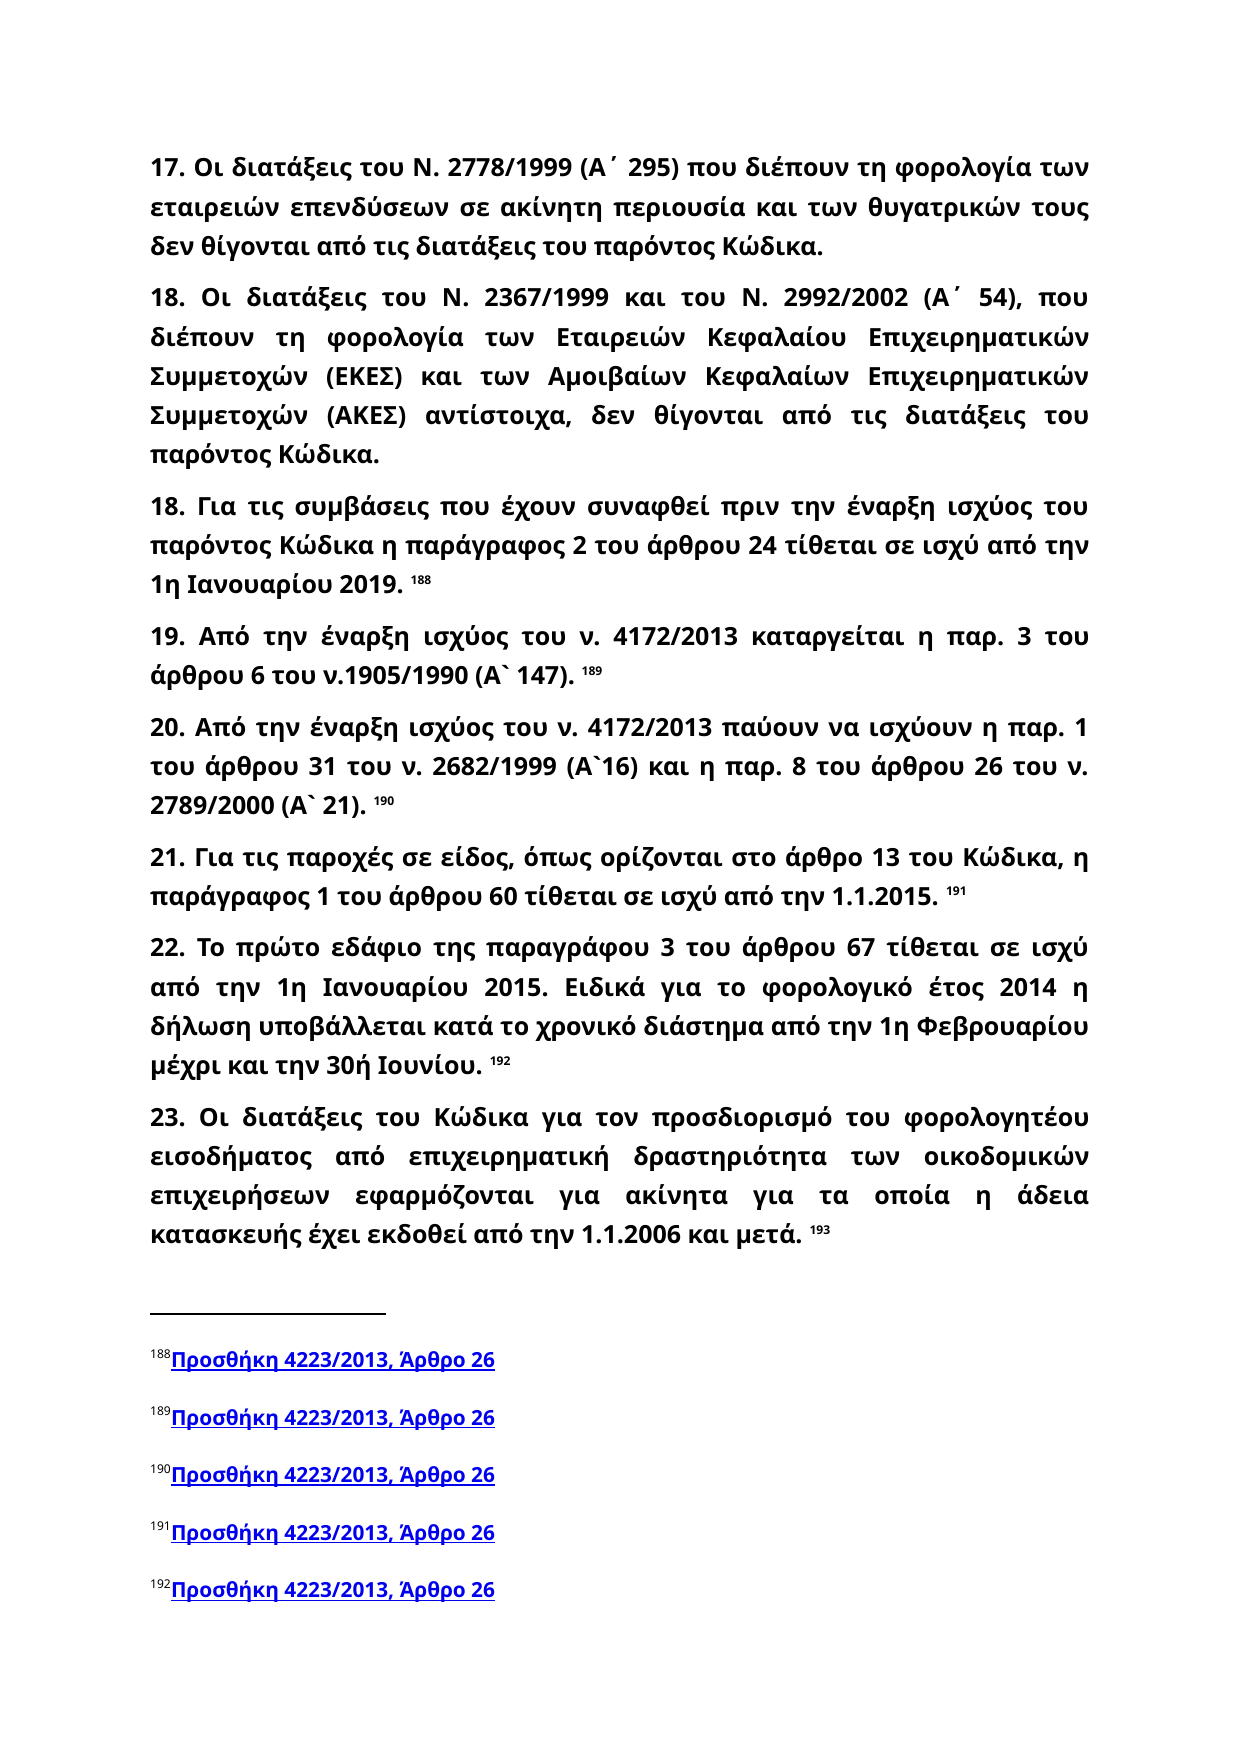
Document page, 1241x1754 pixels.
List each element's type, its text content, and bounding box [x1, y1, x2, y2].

text Προσθήκη 4223/2013, Άρθρο 26 [150, 1518, 1090, 1546]
text Προσθήκη 4223/2013, Άρθρο 26 [150, 1403, 1090, 1431]
text 22. Το πρώτο εδάφιο της παραγράφου 3 του άρθρου 67 τίθεται σε ισχύ από την 1η Ιανουαρίου 2015. Ειδικά για το φορολογικό έτος 2014 η δήλωση υποβάλλεται κατά το χρονικό διάστημα από την 1η Φεβρουαρίου μέχρι και την 30ή Ιουνίου. [150, 930, 1090, 1082]
text Προσθήκη 4223/2013, Άρθρο 26 [150, 1460, 1090, 1489]
text Προσθήκη 4223/2013, Άρθρο 26 [150, 1576, 1090, 1604]
text 21. Για τις παροχές σε είδος, όπως ορίζονται στο άρθρο 13 του Κώδικα, η παράγραφος 1 του άρθρου 60 τίθεται σε ισχύ από την 1.1.2015. [150, 839, 1090, 912]
text Προσθήκη 4223/2013, Άρθρο 26 [150, 1345, 1090, 1373]
text 18. Για τις συμβάσεις που έχουν συναφθεί πριν την έναρξη ισχύος του παρόντος Κώδικα η παράγραφος 2 του άρθρου 24 τίθεται σε ισχύ από την 1η Ιανουαρίου 2019. [150, 488, 1090, 601]
text 20. Από την έναρξη ισχύος του ν. 4172/2013 παύουν να ισχύουν η παρ. 1 του άρθρου 31 του ν. 2682/1999 (Α`16) και η παρ. 8 του άρθρου 26 του ν. 2789/2000 (Α` 21). [150, 709, 1090, 822]
text 19. Από την έναρξη ισχύος του ν. 4172/2013 καταργείται η παρ. 3 του άρθρου 6 του ν.1905/1990 (Α` 147). [150, 618, 1090, 692]
text 23. Οι διατάξεις του Κώδικα για τον προσδιορισμό του φορολογητέου εισοδήματος από επιχειρηματική δραστηριότητα των οικοδομικών επιχειρήσεων εφαρμόζονται για ακίνητα για τα οποία η άδεια κατασκευής έχει εκδοθεί από την 1.1.2006 και μετά. [150, 1099, 1090, 1251]
text 18. Οι διατάξεις του Ν. 2367/1999 και του Ν. 2992/2002 (Α΄ 54), που διέπουν τη φορολογία των Εταιρειών Κεφαλαίου Επιχειρηματικών Συμμετοχών (ΕΚΕΣ) και των Αμοιβαίων Κεφαλαίων Επιχειρηματικών Συμμετοχών (ΑΚΕΣ) αντίστοιχα, δεν θίγονται από τις διατάξεις του παρόντος Κώδικα. [150, 280, 1090, 471]
text 17. Οι διατάξεις του Ν. 2778/1999 (Α΄ 295) που διέπουν τη φορολογία των εταιρειών επενδύσεων σε ακίνητη περιουσία και των θυγατρικών τους δεν θίγονται από τις διατάξεις του παρόντος Κώδικα. [150, 150, 1090, 262]
